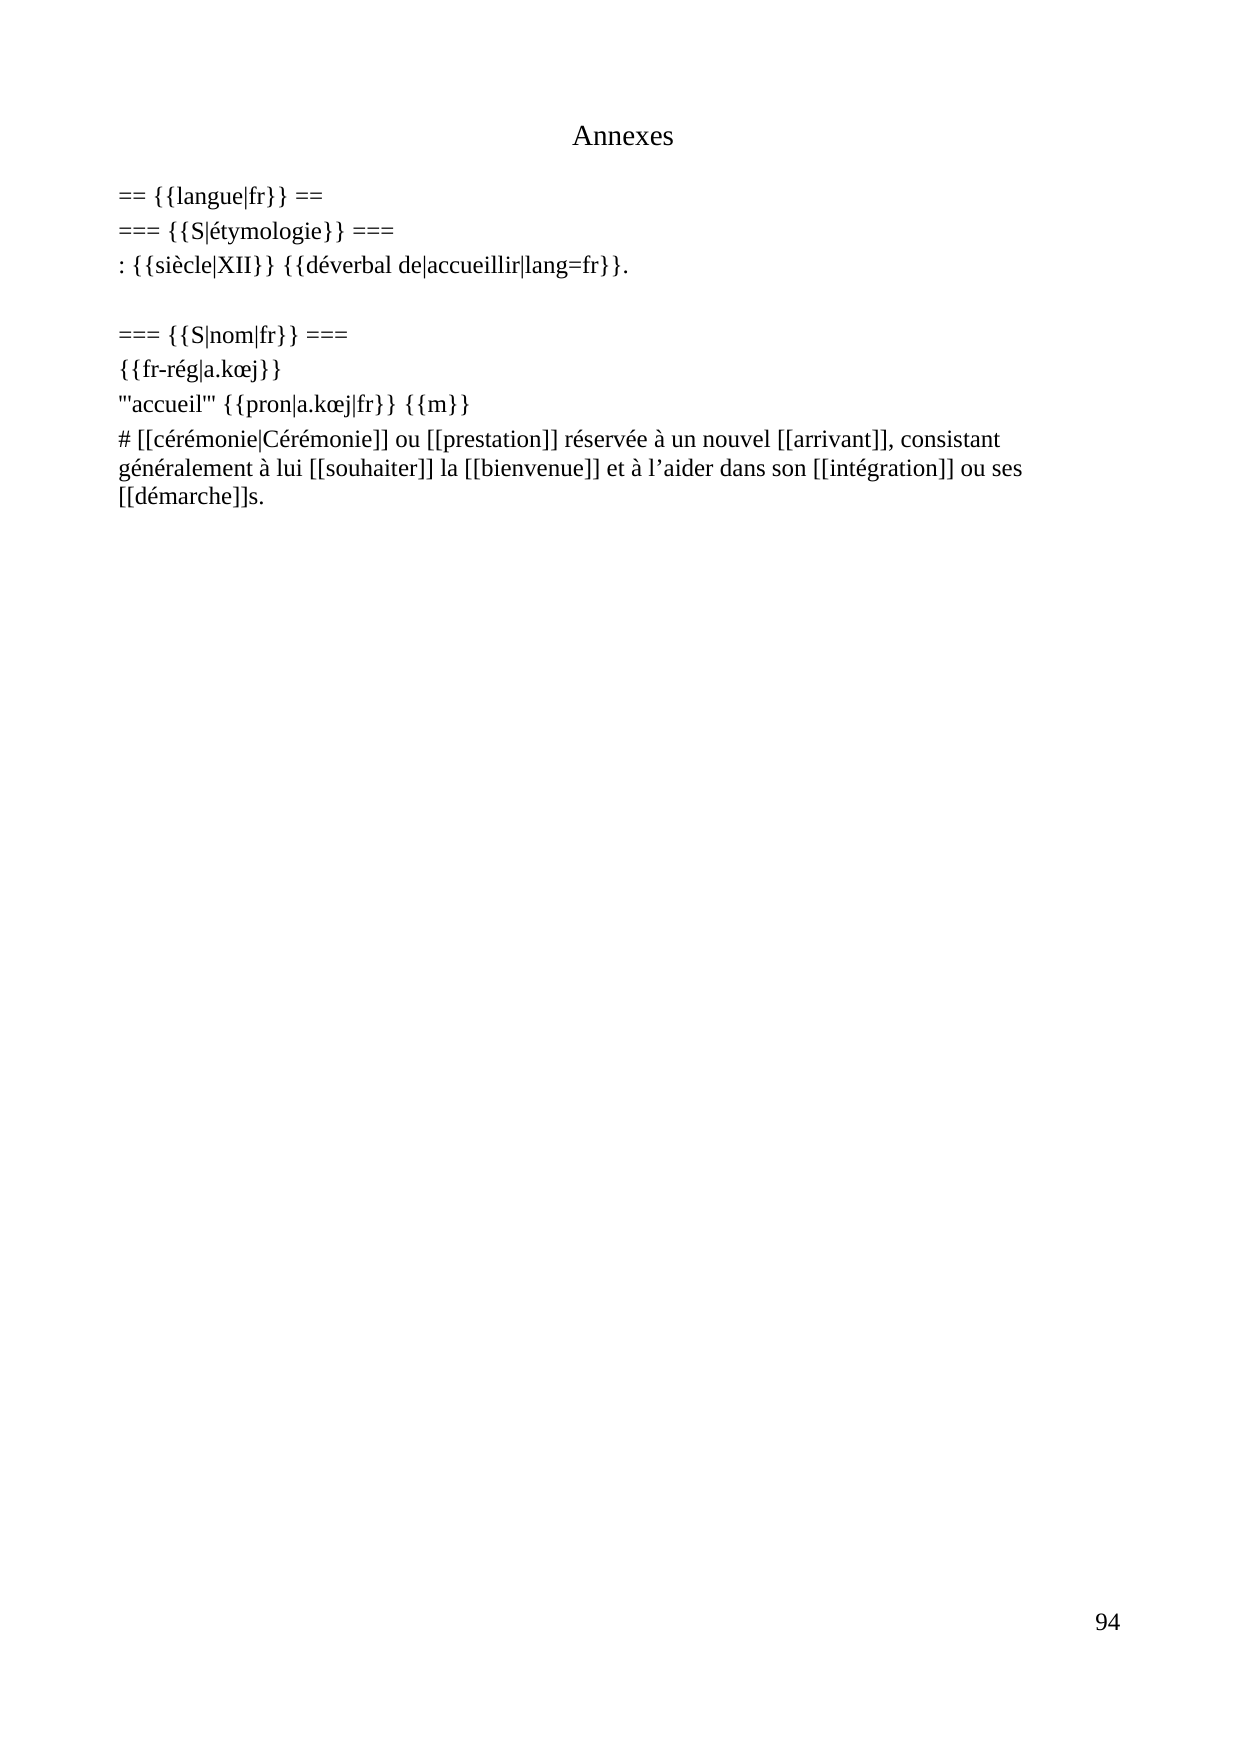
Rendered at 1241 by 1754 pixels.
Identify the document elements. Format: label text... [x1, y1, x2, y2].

text '''accueil''' {{pron|a.kœj|fr}} {{m}} [118, 389, 1122, 418]
text === {{S|étymologie}} === [118, 216, 1122, 244]
text # [[cérémonie|Cérémonie]] ou [[prestation]] réservée à un nouvel [[arrivant]], consistant généralement à lui [[souhaiter]] la [[bienvenue]] et à l’aider dans son [[intégration]] ou ses [[démarche]]s. [118, 424, 1122, 510]
text : {{siècle|XII}} {{déverbal de|accueillir|lang=fr}}. [118, 251, 1122, 279]
text == {{langue|fr}} == [118, 181, 1122, 210]
text === {{S|nom|fr}} === [118, 320, 1122, 349]
text {{fr-rég|a.kœj}} [118, 354, 1122, 383]
